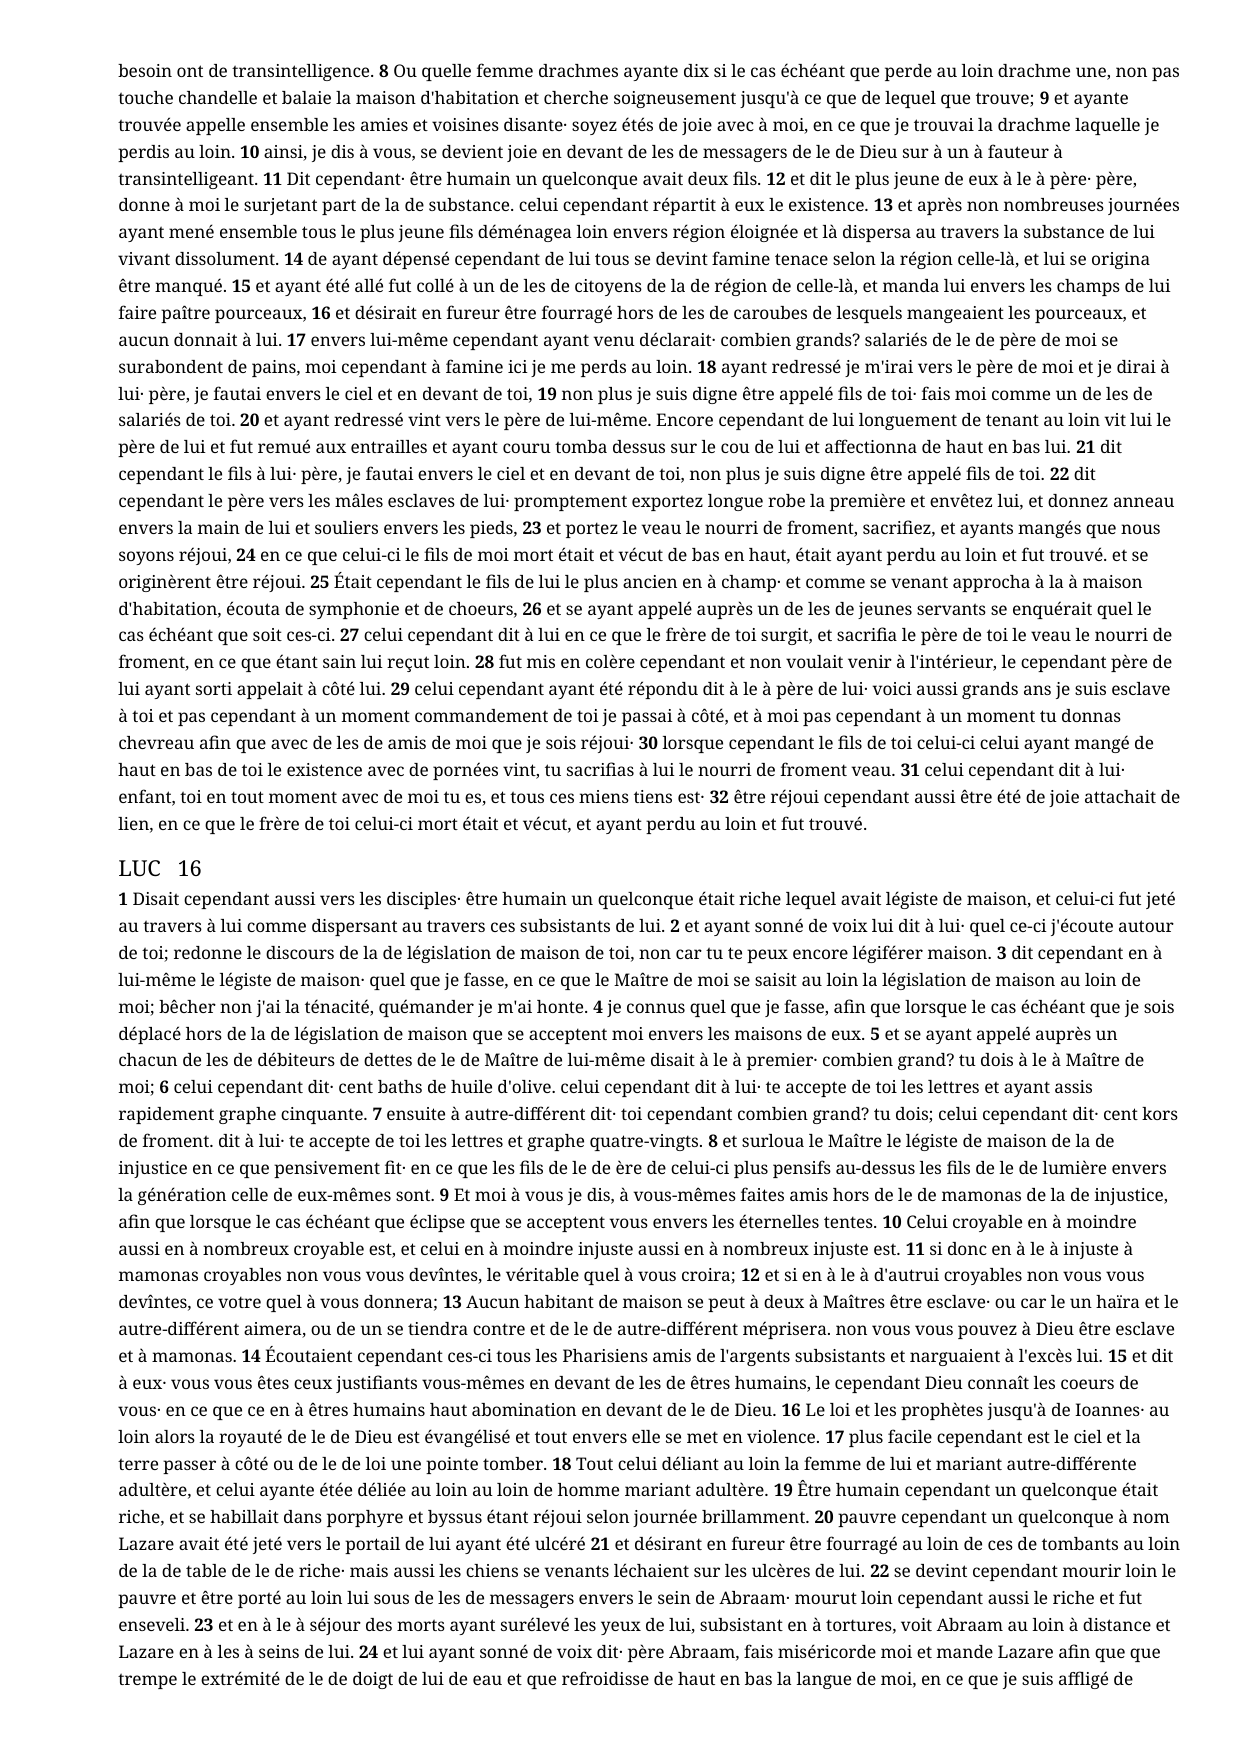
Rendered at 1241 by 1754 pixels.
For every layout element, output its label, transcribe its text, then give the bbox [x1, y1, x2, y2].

text besoin ont de transintelligence. 8 Ou quelle femme drachmes ayante dix si le cas échéant que perde au loin drachme une, non pas touche chandelle et balaie la maison d'habitation et cherche soigneusement jusqu'à ce que de lequel que trouve; 9 et ayante trouvée appelle ensemble les amies et voisines disante· soyez étés de joie avec à moi, en ce que je trouvai la drachme laquelle je perdis au loin. 10 ainsi, je dis à vous, se devient joie en devant de les de messagers de le de Dieu sur à un à fauteur à transintelligeant. 11 Dit cependant· être humain un quelconque avait deux fils. 12 et dit le plus jeune de eux à le à père· père, donne à moi le surjetant part de la de substance. celui cependant répartit à eux le existence. 13 et après non nombreuses journées ayant mené ensemble tous le plus jeune fils déménagea loin envers région éloignée et là dispersa au travers la substance de lui vivant dissolument. 14 de ayant dépensé cependant de lui tous se devint famine tenace selon la région celle-là, et lui se origina être manqué. 15 et ayant été allé fut collé à un de les de citoyens de la de région de celle-là, et manda lui envers les champs de lui faire paître pourceaux, 16 et désirait en fureur être fourragé hors de les de caroubes de lesquels mangeaient les pourceaux, et aucun donnait à lui. 17 envers lui-même cependant ayant venu déclarait· combien grands? salariés de le de père de moi se surabondent de pains, moi cependant à famine ici je me perds au loin. 18 ayant redressé je m'irai vers le père de moi et je dirai à lui· père, je fautai envers le ciel et en devant de toi, 19 non plus je suis digne être appelé fils de toi· fais moi comme un de les de salariés de toi. 20 et ayant redressé vint vers le père de lui-même. Encore cependant de lui longuement de tenant au loin vit lui le père de lui et fut remué aux entrailles et ayant couru tomba dessus sur le cou de lui et affectionna de haut en bas lui. 21 dit cependant le fils à lui· père, je fautai envers le ciel et en devant de toi, non plus je suis digne être appelé fils de toi. 22 dit cependant le père vers les mâles esclaves de lui· promptement exportez longue robe la première et envêtez lui, et donnez anneau envers la main de lui et souliers envers les pieds, 23 et portez le veau le nourri de froment, sacrifiez, et ayants mangés que nous soyons réjoui, 24 en ce que celui-ci le fils de moi mort était et vécut de bas en haut, était ayant perdu au loin et fut trouvé. et se originèrent être réjoui. 25 Était cependant le fils de lui le plus ancien en à champ· et comme se venant approcha à la à maison d'habitation, écouta de symphonie et de choeurs, 26 et se ayant appelé auprès un de les de jeunes servants se enquérait quel le cas échéant que soit ces-ci. 27 celui cependant dit à lui en ce que le frère de toi surgit, et sacrifia le père de toi le veau le nourri de froment, en ce que étant sain lui reçut loin. 28 fut mis en colère cependant et non voulait venir à l'intérieur, le cependant père de lui ayant sorti appelait à côté lui. 29 celui cependant ayant été répondu dit à le à père de lui· voici aussi grands ans je suis esclave à toi et pas cependant à un moment commandement de toi je passai à côté, et à moi pas cependant à un moment tu donnas chevreau afin que avec de les de amis de moi que je sois réjoui· 30 lorsque cependant le fils de toi celui-ci celui ayant mangé de haut en bas de toi le existence avec de pornées vint, tu sacrifias à lui le nourri de froment veau. 31 celui cependant dit à lui· enfant, toi en tout moment avec de moi tu es, et tous ces miens tiens est· 32 être réjoui cependant aussi être été de joie attachait de lien, en ce que le frère de toi celui-ci mort était et vécut, et ayant perdu au loin et fut trouvé. [118, 59, 1181, 835]
text 1 Disait cependant aussi vers les disciples· être humain un quelconque était riche lequel avait légiste de maison, et celui-ci fut jeté au travers à lui comme dispersant au travers ces subsistants de lui. 2 et ayant sonné de voix lui dit à lui· quel ce-ci j'écoute autour de toi; redonne le discours de la de législation de maison de toi, non car tu te peux encore légiférer maison. 3 dit cependant en à lui-même le légiste de maison· quel que je fasse, en ce que le Maître de moi se saisit au loin la législation de maison au loin de moi; bêcher non j'ai la ténacité, quémander je m'ai honte. 4 je connus quel que je fasse, afin que lorsque le cas échéant que je sois déplacé hors de la de législation de maison que se acceptent moi envers les maisons de eux. 5 et se ayant appelé auprès un chacun de les de débiteurs de dettes de le de Maître de lui-même disait à le à premier· combien grand? tu dois à le à Maître de moi; 6 celui cependant dit· cent baths de huile d'olive. celui cependant dit à lui· te accepte de toi les lettres et ayant assis rapidement graphe cinquante. 7 ensuite à autre-différent dit· toi cependant combien grand? tu dois; celui cependant dit· cent kors de froment. dit à lui· te accepte de toi les lettres et graphe quatre-vingts. 8 et surloua le Maître le légiste de maison de la de injustice en ce que pensivement fit· en ce que les fils de le de ère de celui-ci plus pensifs au-dessus les fils de le de lumière envers la génération celle de eux-mêmes sont. 9 Et moi à vous je dis, à vous-mêmes faites amis hors de le de mamonas de la de injustice, afin que lorsque le cas échéant que éclipse que se acceptent vous envers les éternelles tentes. 10 Celui croyable en à moindre aussi en à nombreux croyable est, et celui en à moindre injuste aussi en à nombreux injuste est. 11 si donc en à le à injuste à mamonas croyables non vous vous devîntes, le véritable quel à vous croira; 12 et si en à le à d'autrui croyables non vous vous devîntes, ce votre quel à vous donnera; 13 Aucun habitant de maison se peut à deux à Maîtres être esclave· ou car le un haïra et le autre-différent aimera, ou de un se tiendra contre et de le de autre-différent méprisera. non vous vous pouvez à Dieu être esclave et à mamonas. 14 Écoutaient cependant ces-ci tous les Pharisiens amis de l'argents subsistants et narguaient à l'excès lui. 15 et dit à eux· vous vous êtes ceux justifiants vous-mêmes en devant de les de êtres humains, le cependant Dieu connaît les coeurs de vous· en ce que ce en à êtres humains haut abomination en devant de le de Dieu. 16 Le loi et les prophètes jusqu'à de Ioannes· au loin alors la royauté de le de Dieu est évangélisé et tout envers elle se met en violence. 17 plus facile cependant est le ciel et la terre passer à côté ou de le de loi une pointe tomber. 18 Tout celui déliant au loin la femme de lui et mariant autre-différente adultère, et celui ayante étée déliée au loin au loin de homme mariant adultère. 19 Être humain cependant un quelconque était riche, et se habillait dans porphyre et byssus étant réjoui selon journée brillamment. 20 pauvre cependant un quelconque à nom Lazare avait été jeté vers le portail de lui ayant été ulcéré 21 et désirant en fureur être fourragé au loin de ces de tombants au loin de la de table de le de riche· mais aussi les chiens se venants léchaient sur les ulcères de lui. 22 se devint cependant mourir loin le pauvre et être porté au loin lui sous de les de messagers envers le sein de Abraam· mourut loin cependant aussi le riche et fut enseveli. 23 et en à le à séjour des morts ayant surélevé les yeux de lui, subsistant en à tortures, voit Abraam au loin à distance et Lazare en à les à seins de lui. 24 et lui ayant sonné de voix dit· père Abraam, fais miséricorde moi et mande Lazare afin que que trempe le extrémité de le de doigt de lui de eau et que refroidisse de haut en bas la langue de moi, en ce que je suis affligé de [118, 887, 1181, 1690]
text LUC 16 [118, 853, 1181, 883]
